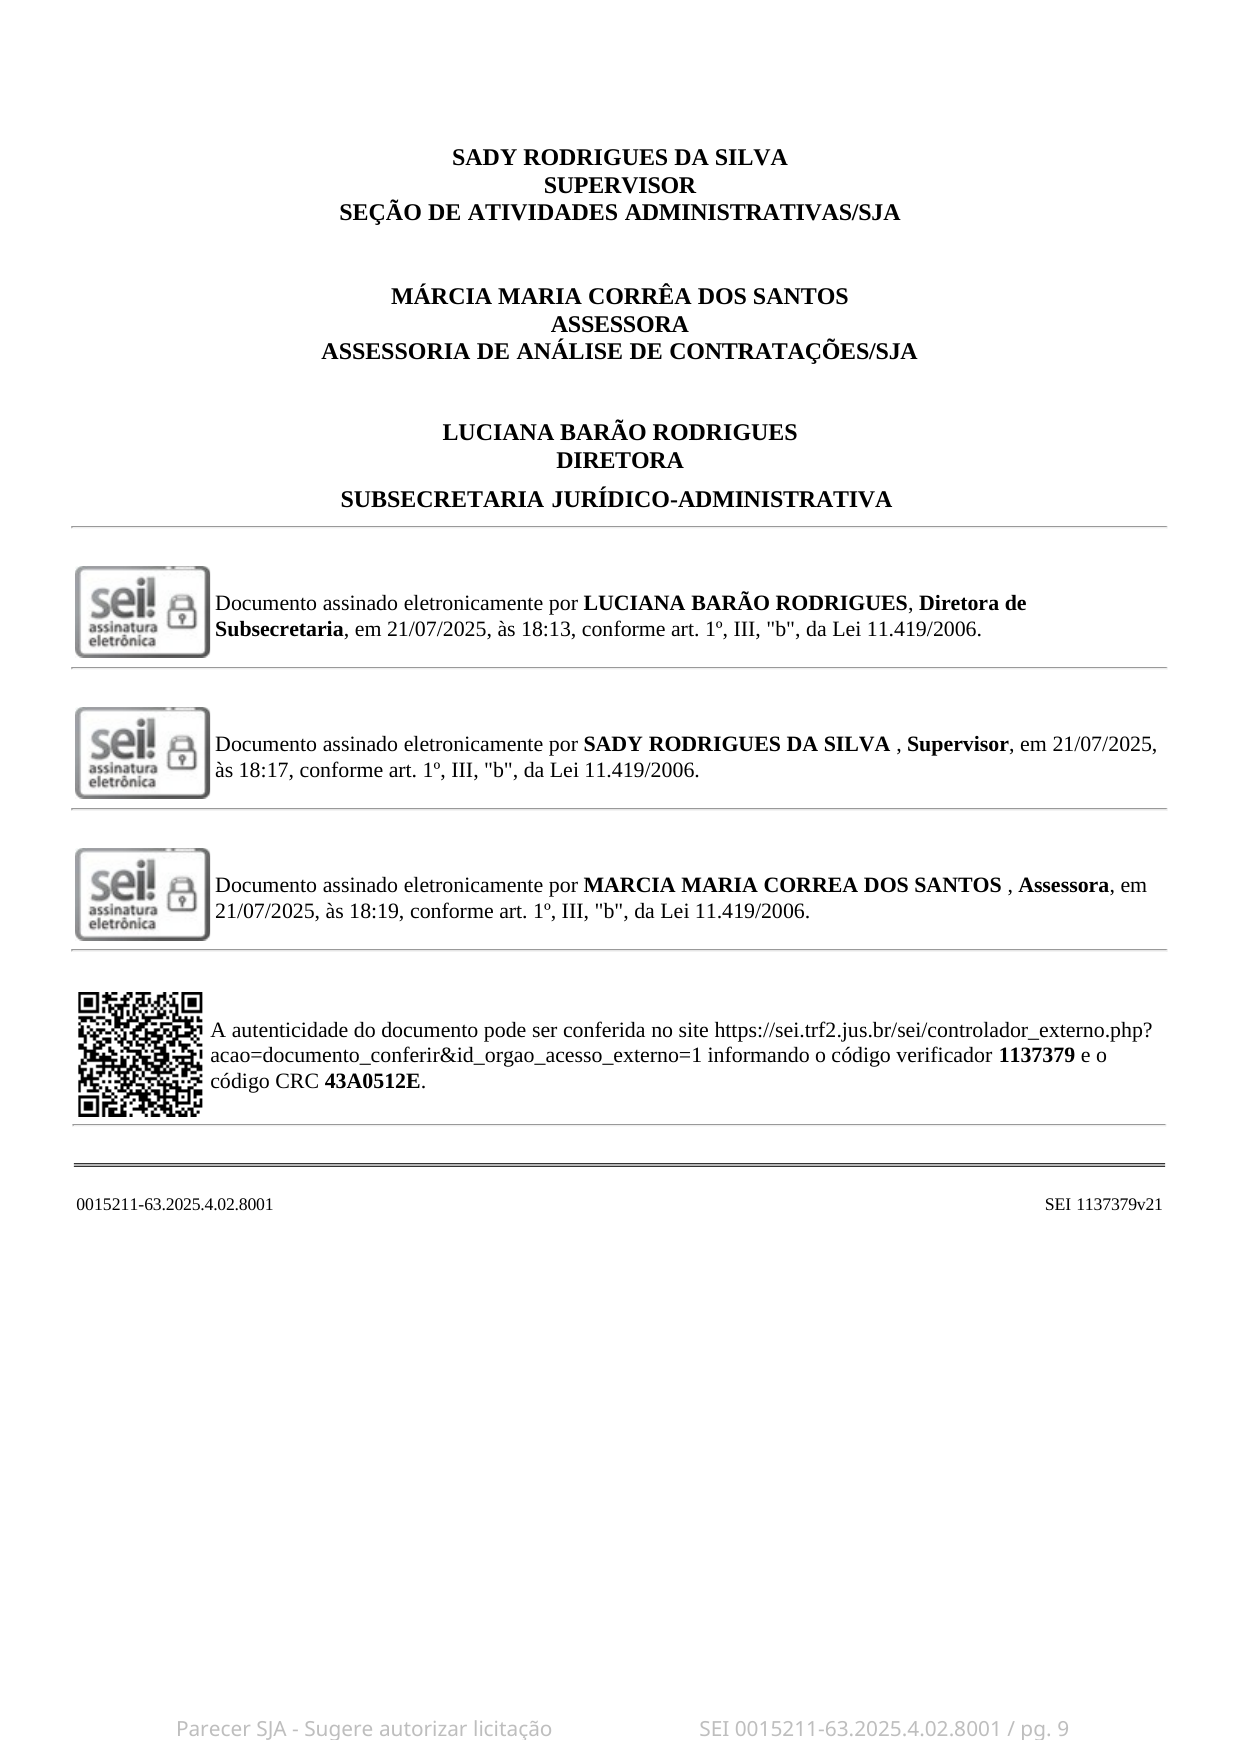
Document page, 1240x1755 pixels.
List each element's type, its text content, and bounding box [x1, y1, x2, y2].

text A autenticidade do documento pode ser conferida no site https://sei.trf2.jus.br/sei/controlador_externo.php? acao=documento_conferir&id_orgao_acesso_externo=1 informando o código verificador 1137379 e o código CRC 43A0512E. [210, 1017, 1164, 1093]
text SEÇÃO DE ATIVIDADES ADMINISTRATIVAS/SJA [59, 198, 1181, 226]
text SUBSECRETARIA JURÍDICO-ADMINISTRATIVA [59, 485, 1174, 513]
text LUCIANA BARÃO RODRIGUES DIRETORA [388, 418, 852, 473]
text ASSESSORIA DE ANÁLISE DE CONTRATAÇÕES/SJA [59, 338, 1180, 365]
text MÁRCIA MARIA CORRÊA DOS SANTOS ASSESSORA [387, 282, 852, 338]
text SADY RODRIGUES DA SILVA SUPERVISOR [449, 143, 791, 198]
text Documento assinado eletronicamente por MARCIA MARIA CORREA DOS SANTOS , Assessora, em 21/07/2025, às 18:19, conforme art. 1º, III, "b", da Lei 11.419/2006. [215, 872, 1181, 923]
text 0015211-63.2025.4.02.8001 SEI 1137379v21 [59, 1194, 1180, 1214]
text Documento assinado eletronicamente por SADY RODRIGUES DA SILVA , Supervisor, em 21/07/2025, às 18:17, conforme art. 1º, III, "b", da Lei 11.419/2006. [215, 731, 1164, 782]
text Documento assinado eletronicamente por LUCIANA BARÃO RODRIGUES, Diretora de Subsecretaria, em 21/07/2025, às 18:13, conforme art. 1º, III, "b", da Lei 11.419/2006. [215, 590, 1134, 641]
